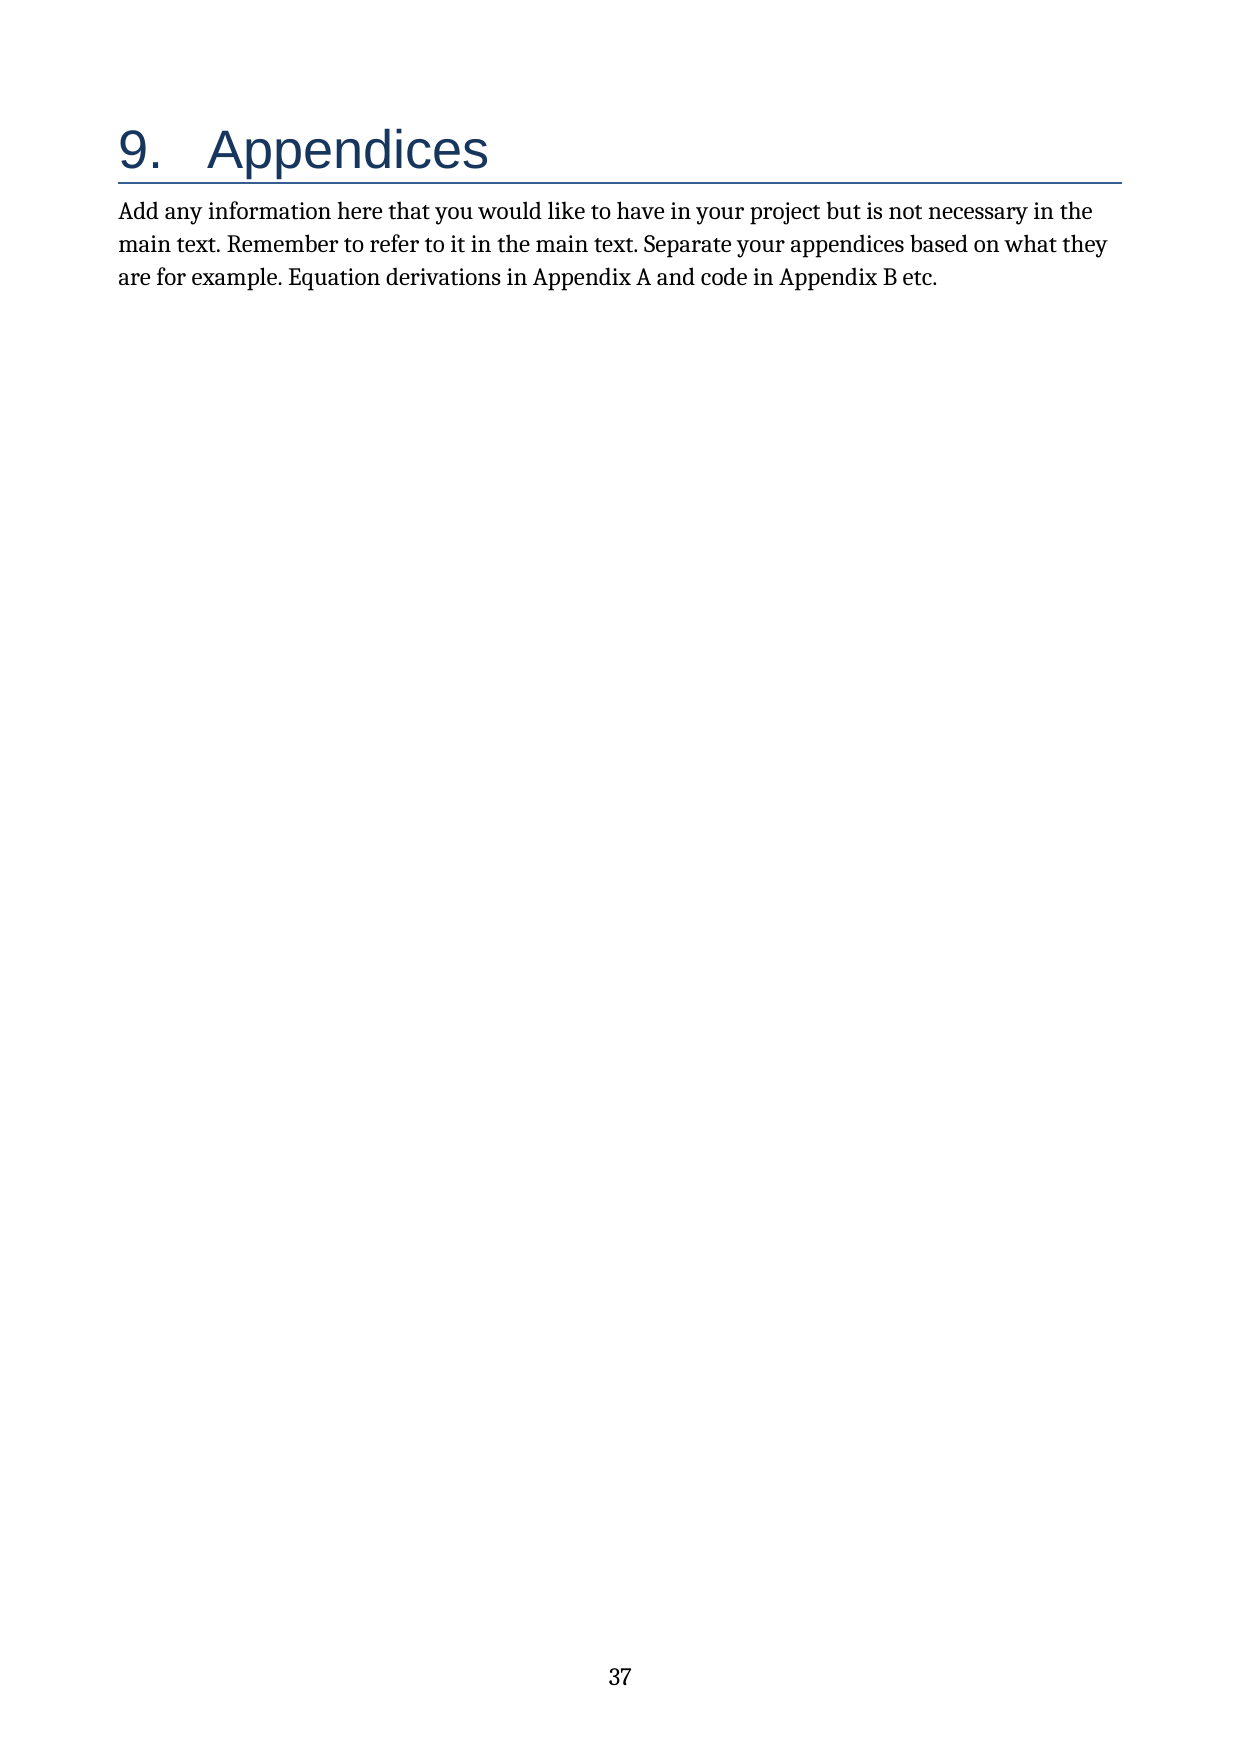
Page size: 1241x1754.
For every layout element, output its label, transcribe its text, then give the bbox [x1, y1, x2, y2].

text Add any information here that you would like to have in your project but is not necessary in the main text. Remember to refer to it in the main text. Separate your appendices based on what they are for example. Equation derivations in Appendix A and code in Appendix B etc. [118, 197, 1122, 292]
subtitle Appendices [118, 118, 1122, 182]
